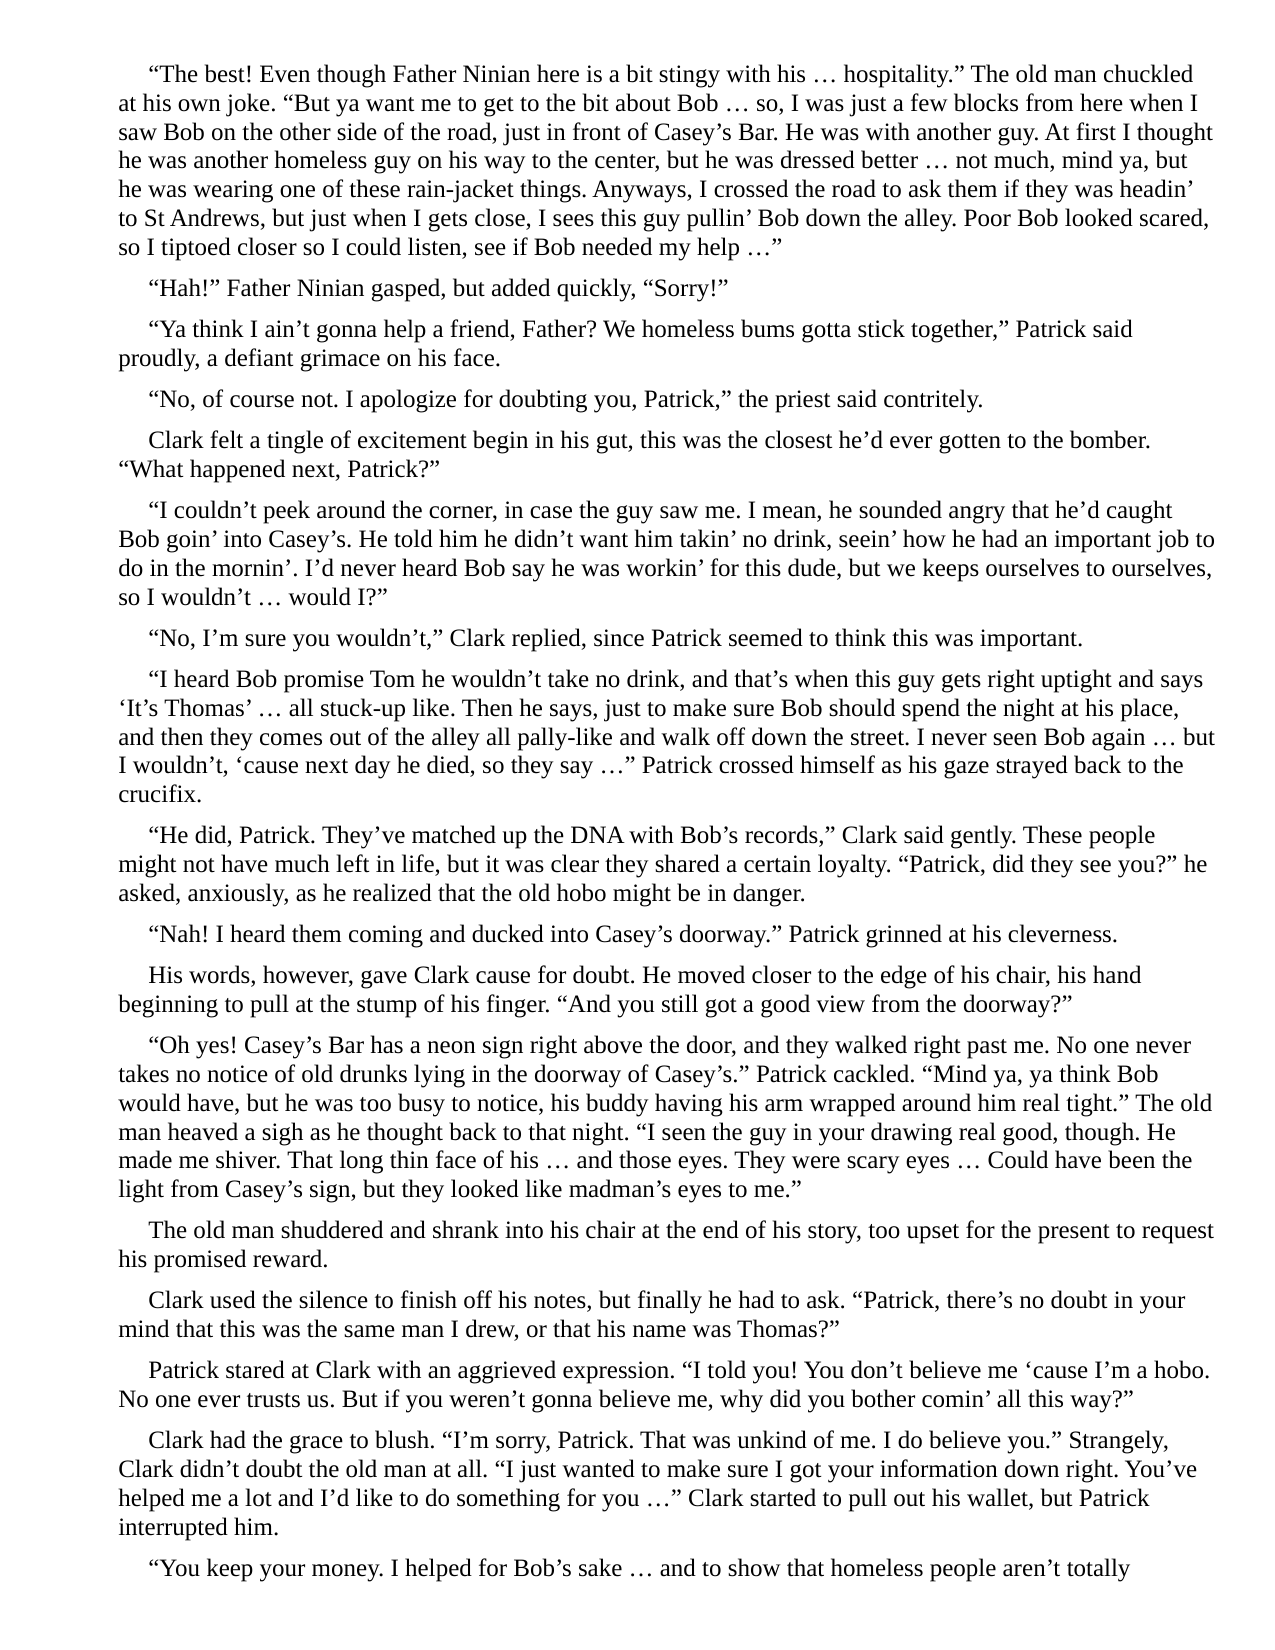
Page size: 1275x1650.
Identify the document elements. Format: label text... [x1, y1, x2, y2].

text “Hah!” Father Ninian gasped, but added quickly, “Sorry!” [118, 273, 1216, 302]
text His words, however, gave Clark cause for doubt. He moved closer to the edge of his chair, his hand beginning to pull at the stump of his finger. “And you still got a good view from the doorway?” [118, 960, 1216, 1018]
text “The best! Even though Father Ninian here is a bit stingy with his … hospitality.” The old man chuckled at his own joke. “But ya want me to get to the bit about Bob … so, I was just a few blocks from here when I saw Bob on the other side of the road, just in front of Casey’s Bar. He was with another guy. At first I thought he was another homeless guy on his way to the center, but he was dressed better … not much, mind ya, but he was wearing one of these rain-jacket things. Anyways, I crossed the road to ask them if they was headin’ to St Andrews, but just when I gets close, I sees this guy pullin’ Bob down the alley. Poor Bob looked scared, so I tiptoed closer so I could listen, see if Bob needed my help …” [118, 59, 1216, 260]
text Clark had the grace to blush. “I’m sorry, Patrick. That was unkind of me. I do believe you.” Strangely, Clark didn’t doubt the old man at all. “I just wanted to make sure I got your information down right. You’ve helped me a lot and I’d like to do something for you …” Clark started to pull out his wallet, but Patrick interrupted him. [118, 1425, 1216, 1540]
text “You keep your money. I helped for Bob’s sake … and to show that homeless people aren’t totally [118, 1553, 1216, 1582]
text “I couldn’t peek around the corner, in case the guy saw me. I mean, he sounded angry that he’d caught Bob goin’ into Casey’s. He told him he didn’t want him takin’ no drink, seein’ how he had an important job to do in the mornin’. I’d never heard Bob say he was workin’ for this dude, but we keeps ourselves to ourselves, so I wouldn’t … would I?” [118, 495, 1216, 610]
text “No, I’m sure you wouldn’t,” Clark replied, since Patrick seemed to think this was important. [118, 623, 1216, 652]
text The old man shuddered and shrank into his chair at the end of his story, too upset for the present to request his promised reward. [118, 1215, 1216, 1273]
text “Oh yes! Casey’s Bar has a neon sign right above the door, and they walked right past me. No one never takes no notice of old drunks lying in the doorway of Casey’s.” Patrick cackled. “Mind ya, ya think Bob would have, but he was too busy to notice, his buddy having his arm wrapped around him real tight.” The old man heaved a sigh as he thought back to that night. “I seen the guy in your drawing real good, though. He made me shiver. That long thin face of his … and those eyes. They were scary eyes … Could have been the light from Casey’s sign, but they looked like madman’s eyes to me.” [118, 1030, 1216, 1203]
text Clark used the silence to finish off his notes, but finally he had to ask. “Patrick, there’s no doubt in your mind that this was the same man I drew, or that his name was Thomas?” [118, 1285, 1216, 1343]
text “Nah! I heard them coming and ducked into Casey’s doorway.” Patrick grinned at his cleverness. [118, 919, 1216, 948]
text “He did, Patrick. They’ve matched up the DNA with Bob’s records,” Clark said gently. These people might not have much left in life, but it was clear they shared a certain loyalty. “Patrick, did they see you?” he asked, anxiously, as he realized that the old hobo might be in danger. [118, 820, 1216, 907]
text “No, of course not. I apologize for doubting you, Patrick,” the priest said contritely. [118, 384, 1216, 413]
text Clark felt a tingle of excitement begin in his gut, this was the closest he’d ever gotten to the bomber. “What happened next, Patrick?” [118, 425, 1216, 483]
text Patrick stared at Clark with an aggrieved expression. “I told you! You don’t believe me ‘cause I’m a hobo. No one ever trusts us. But if you weren’t gonna believe me, why did you bother comin’ all this way?” [118, 1355, 1216, 1413]
text “Ya think I ain’t gonna help a friend, Father? We homeless bums gotta stick together,” Patrick said proudly, a defiant grimace on his face. [118, 314, 1216, 372]
text “I heard Bob promise Tom he wouldn’t take no drink, and that’s when this guy gets right uptight and says ‘It’s Thomas’ … all stuck-up like. Then he says, just to make sure Bob should spend the night at his place, and then they comes out of the alley all pally-like and walk off down the street. I never seen Bob again … but I wouldn’t, ‘cause next day he died, so they say …” Patrick crossed himself as his gaze strayed back to the crucifix. [118, 664, 1216, 808]
